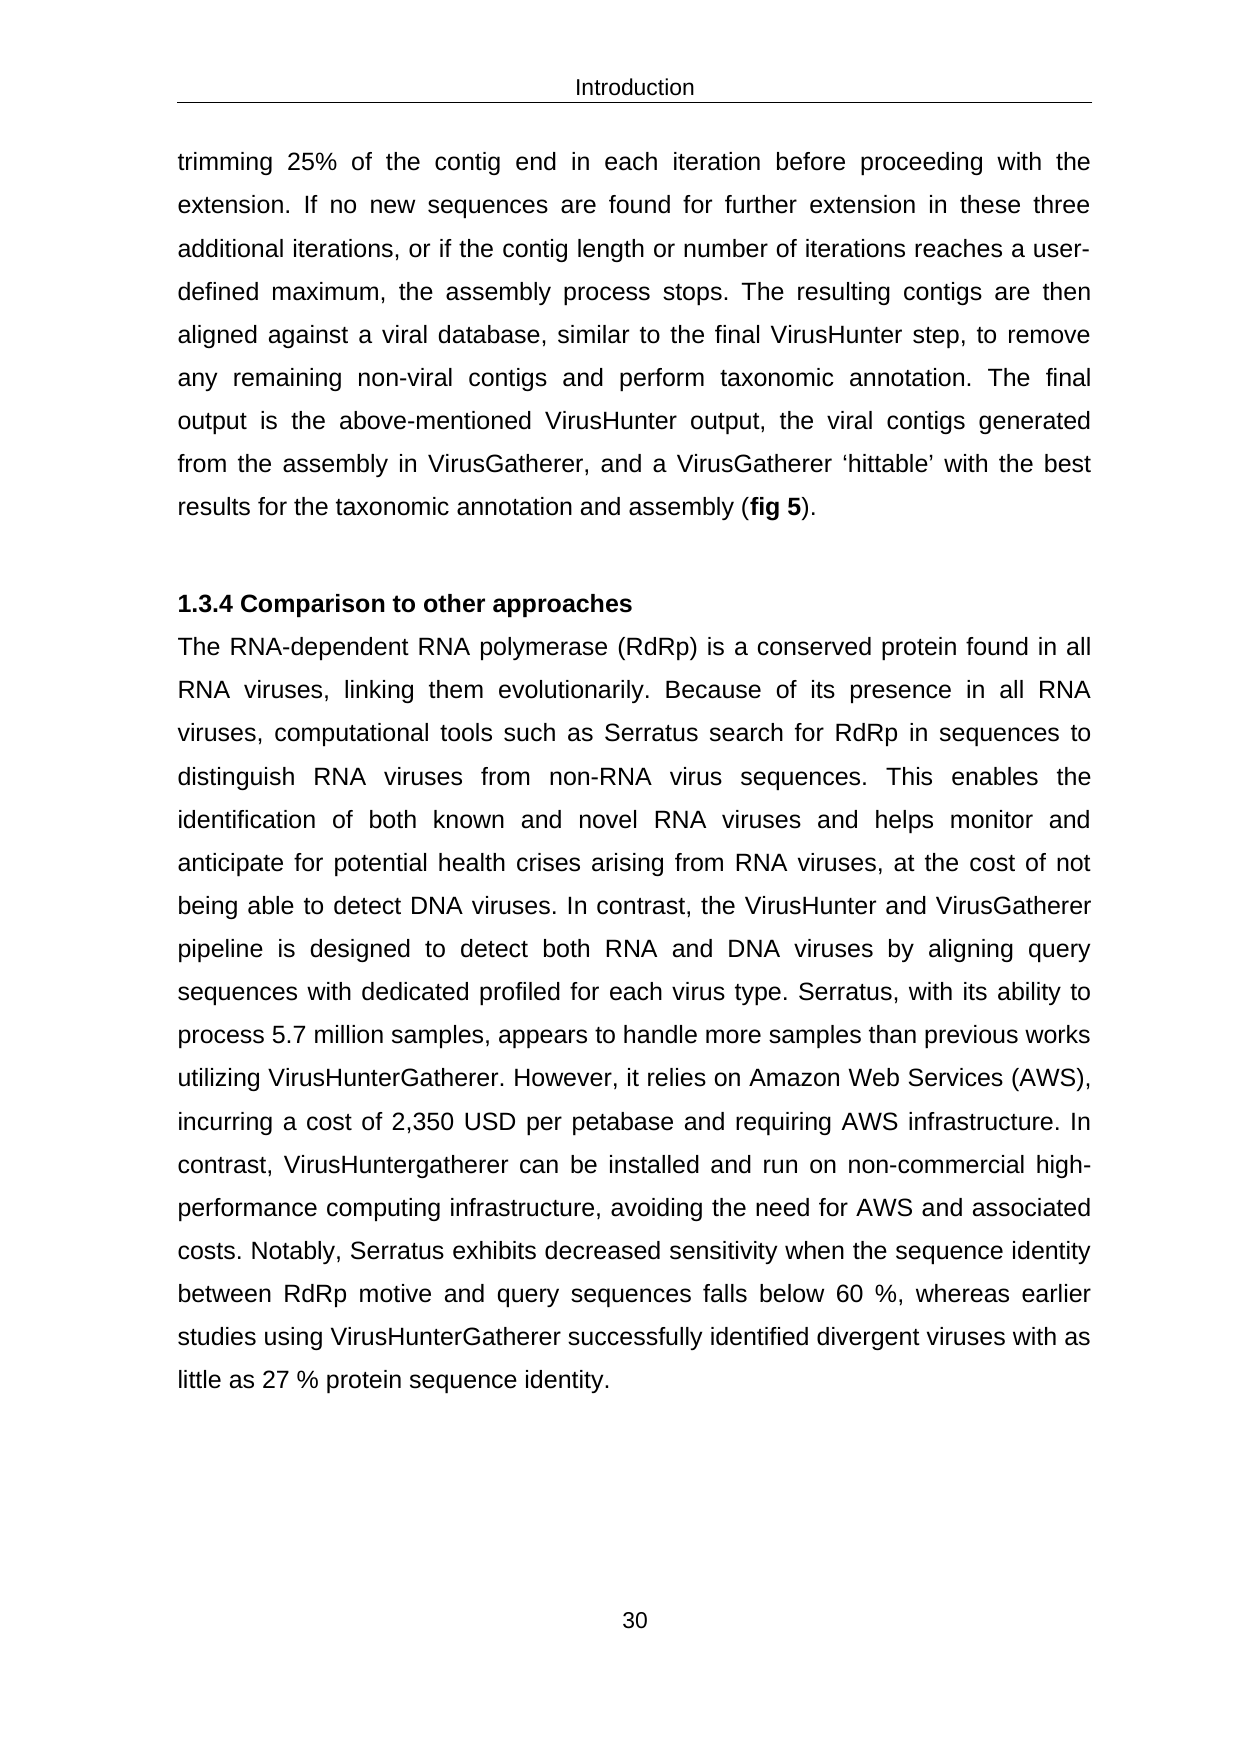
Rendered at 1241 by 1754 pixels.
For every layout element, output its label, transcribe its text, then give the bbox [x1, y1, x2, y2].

subtitle 1.3.4 Comparison to other approaches [177, 589, 1092, 618]
text trimming 25% of the contig end in each iteration before proceeding with the extension. If no new sequences are found for further extension in these three additional iterations, or if the contig length or number of iterations reaches a user-defined maximum, the assembly process stops. The resulting contigs are then aligned against a viral database, similar to the final VirusHunter step, to remove any remaining non-viral contigs and perform taxonomic annotation. The final output is the above-mentioned VirusHunter output, the viral contigs generated from the assembly in VirusGatherer, and a VirusGatherer ‘hittable’ with the best results for the taxonomic annotation and assembly (fig 5). [177, 147, 1092, 521]
text The RNA-dependent RNA polymerase (RdRp) is a conserved protein found in all RNA viruses, linking them evolutionarily. Because of its presence in all RNA viruses, computational tools such as Serratus search for RdRp in sequences to distinguish RNA viruses from non-RNA virus sequences. This enables the identification of both known and novel RNA viruses and helps monitor and anticipate for potential health crises arising from RNA viruses, at the cost of not being able to detect DNA viruses. In contrast, the VirusHunter and VirusGatherer pipeline is designed to detect both RNA and DNA viruses by aligning query sequences with dedicated profiled for each virus type. Serratus, with its ability to process 5.7 million samples, appears to handle more samples than previous works utilizing VirusHunterGatherer. However, it relies on Amazon Web Services (AWS), incurring a cost of 2,350 USD per petabase and requiring AWS infrastructure. In contrast, VirusHuntergatherer can be installed and run on non-commercial high-performance computing infrastructure, avoiding the need for AWS and associated costs. Notably, Serratus exhibits decreased sensitivity when the sequence identity between RdRp motive and query sequences falls below 60 %, whereas earlier studies using VirusHunterGatherer successfully identified divergent viruses with as little as 27 % protein sequence identity. [177, 632, 1092, 1394]
